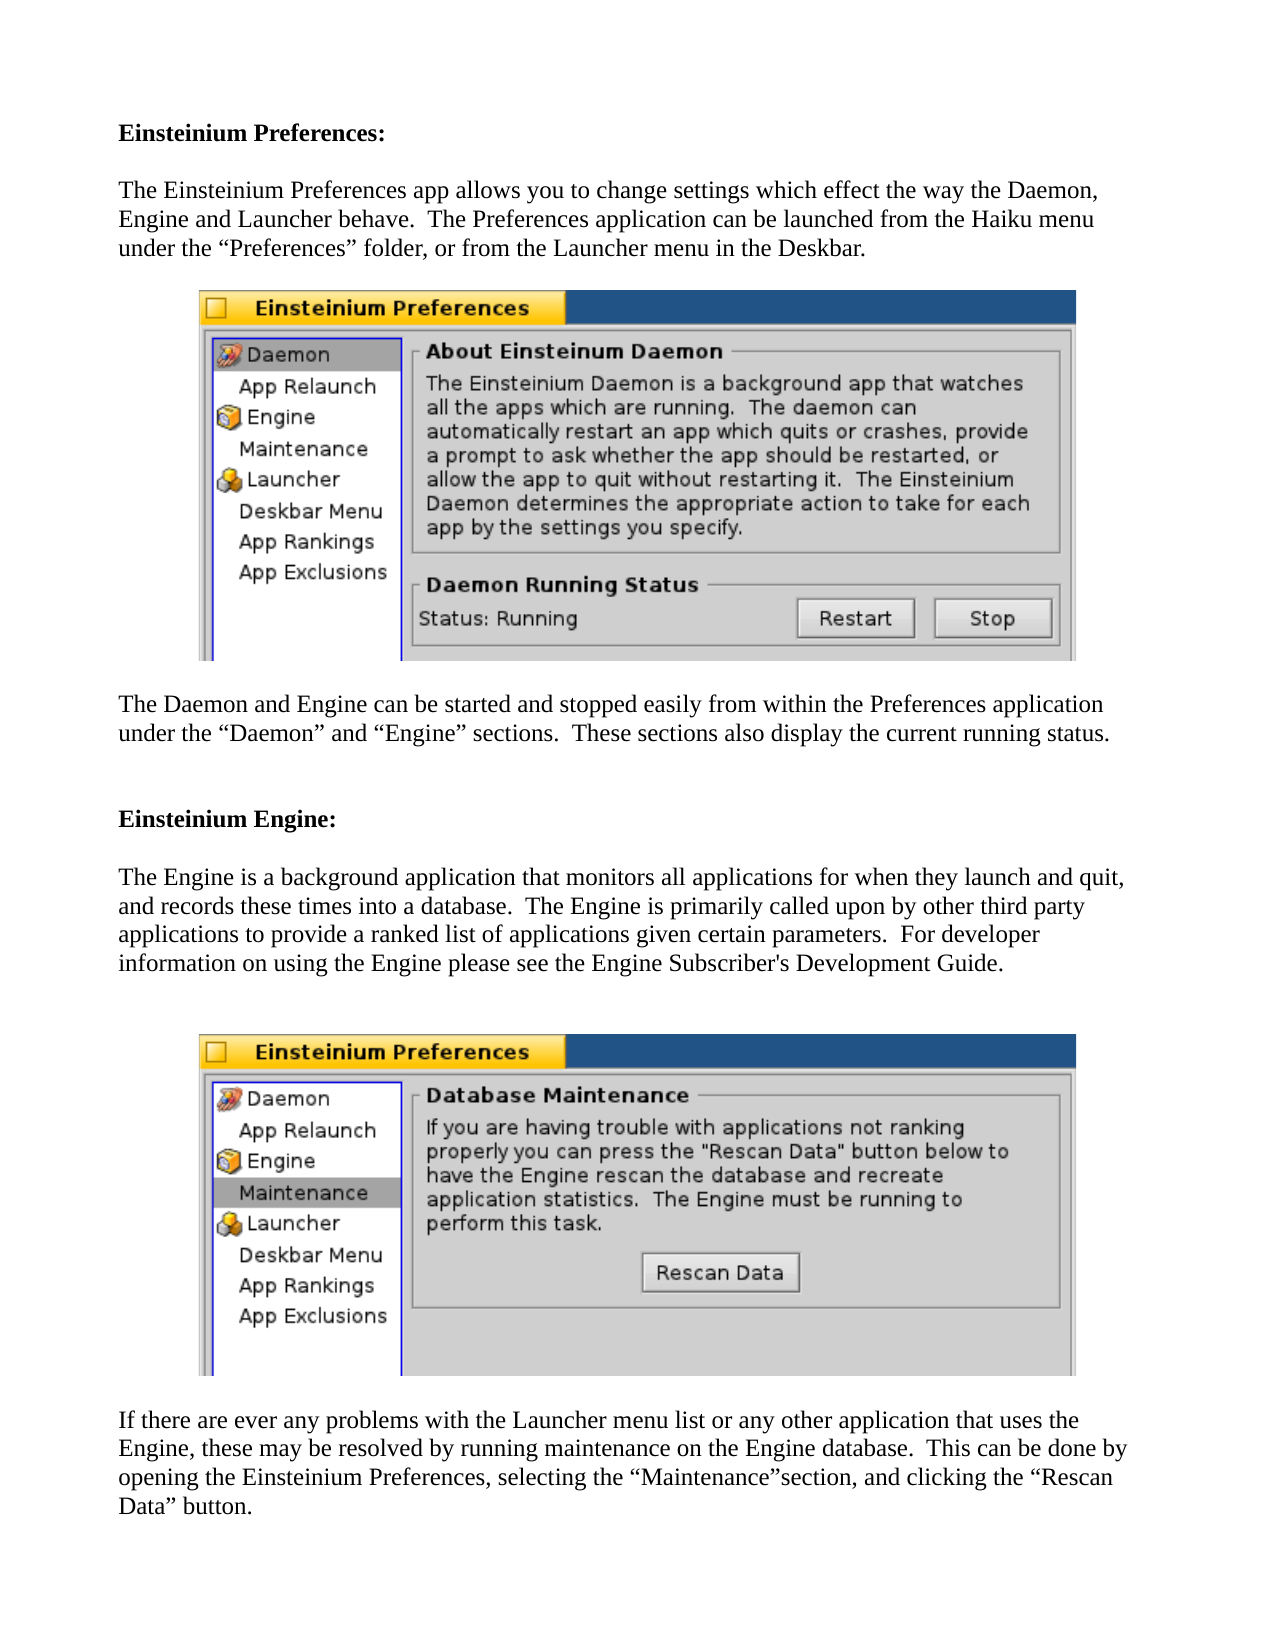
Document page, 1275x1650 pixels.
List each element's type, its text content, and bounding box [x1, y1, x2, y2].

picture [198, 1034, 1077, 1376]
text Einsteinium Engine: [118, 804, 1157, 833]
text If there are ever any problems with the Launcher menu list or any other application that uses the Engine, these may be resolved by running maintenance on the Engine database. This can be done by opening the Einsteinium Preferences, selecting the “Maintenance”section, and clicking the “Rescan Data” button. [118, 1405, 1157, 1520]
text Einsteinium Preferences: [118, 118, 1157, 147]
picture [198, 290, 1077, 661]
text The Daemon and Engine can be started and stopped easily from within the Preferences application under the “Daemon” and “Engine” sections. These sections also display the current running status. [118, 689, 1157, 747]
text The Engine is a background application that monitors all applications for when they launch and quit, and records these times into a database. The Engine is primarily called upon by other third party applications to provide a ranked list of applications given certain parameters. For developer information on using the Engine please see the Engine Subscriber's Development Guide. [118, 862, 1157, 977]
text The Einsteinium Preferences app allows you to change settings which effect the way the Daemon, Engine and Launcher behave. The Preferences application can be launched from the Haiku menu under the “Preferences” folder, or from the Launcher menu in the Deskbar. [118, 176, 1157, 262]
